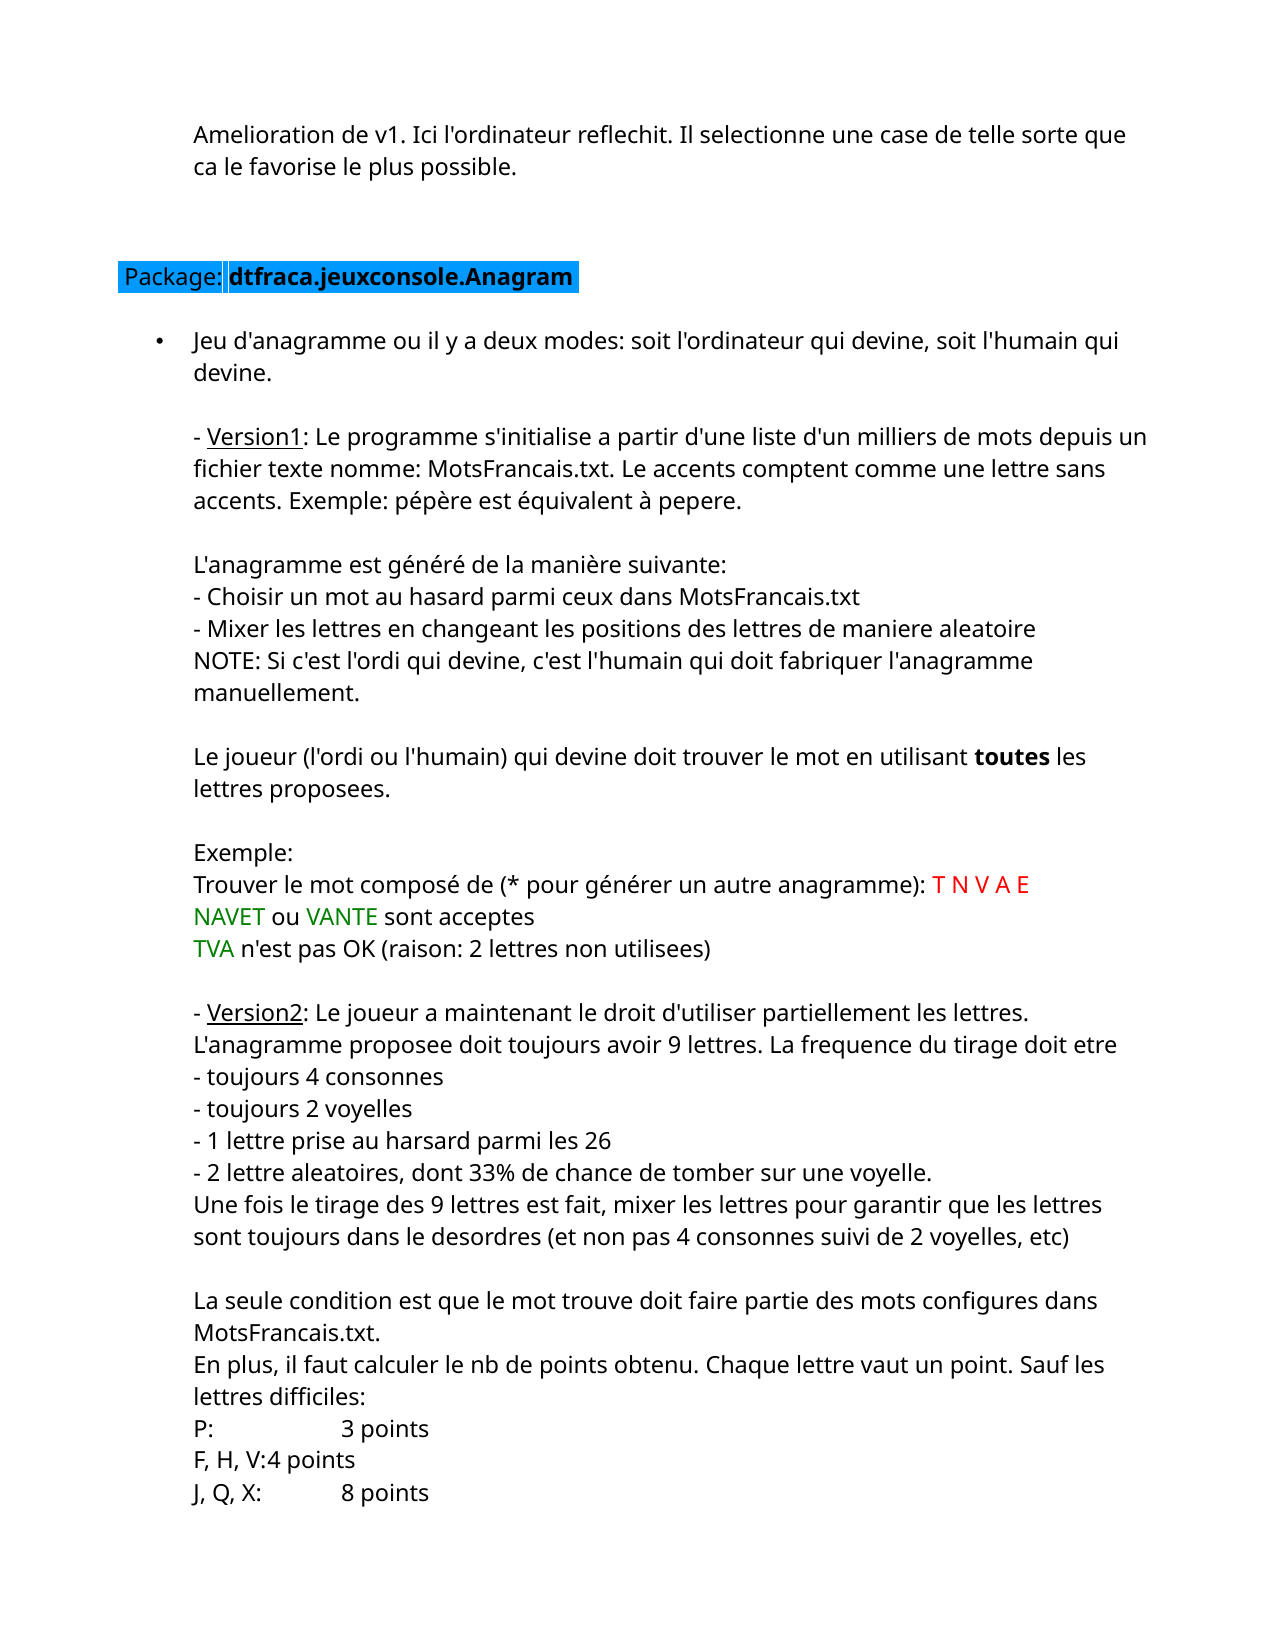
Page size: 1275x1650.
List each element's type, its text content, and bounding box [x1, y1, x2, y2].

list Amelioration de v1. Ici l'ordinateur reflechit. Il selectionne une case de telle sorte que ca le favorise le plus possible. [156, 118, 1157, 248]
list Jeu d'anagramme ou il y a deux modes: soit l'ordinateur qui devine, soit l'humain qui devine. - Version1: Le programme s'initialise a partir d'une liste d'un milliers de mots depuis un fichier texte nomme: MotsFrancais.txt. Le accents comptent comme une lettre sans accents. Exemple: pépère est équivalent à pepere. L'anagramme est généré de la manière suivante: - Choisir un mot au hasard parmi ceux dans MotsFrancais.txt - Mixer les lettres en changeant les positions des lettres de maniere aleatoire NOTE: Si c'est l'ordi qui devine, c'est l'humain qui doit fabriquer l'anagramme manuellement. Le joueur (l'ordi ou l'humain) qui devine doit trouver le mot en utilisant toutes les lettres proposees. Exemple: Trouver le mot composé de (* pour générer un autre anagramme): T N V A E NAVET ou VANTE sont acceptes TVA n'est pas OK (raison: 2 lettres non utilisees) - Version2: Le joueur a maintenant le droit d'utiliser partiellement les lettres. L'anagramme proposee doit toujours avoir 9 lettres. La frequence du tirage doit etre - toujours 4 consonnes - toujours 2 voyelles - 1 lettre prise au harsard parmi les 26 - 2 lettre aleatoires, dont 33% de chance de tomber sur une voyelle. Une fois le tirage des 9 lettres est fait, mixer les lettres pour garantir que les lettres sont toujours dans le desordres (et non pas 4 consonnes suivi de 2 voyelles, etc) La seule condition est que le mot trouve doit faire partie des mots configures dans MotsFrancais.txt. En plus, il faut calculer le nb de points obtenu. Chaque lettre vaut un point. Sauf les lettres difficiles: P: 3 points F, H, V: 4 points J, Q, X: 8 points [156, 324, 1157, 1508]
text Package: dtfraca.jeuxconsole.Anagram [118, 261, 1157, 293]
